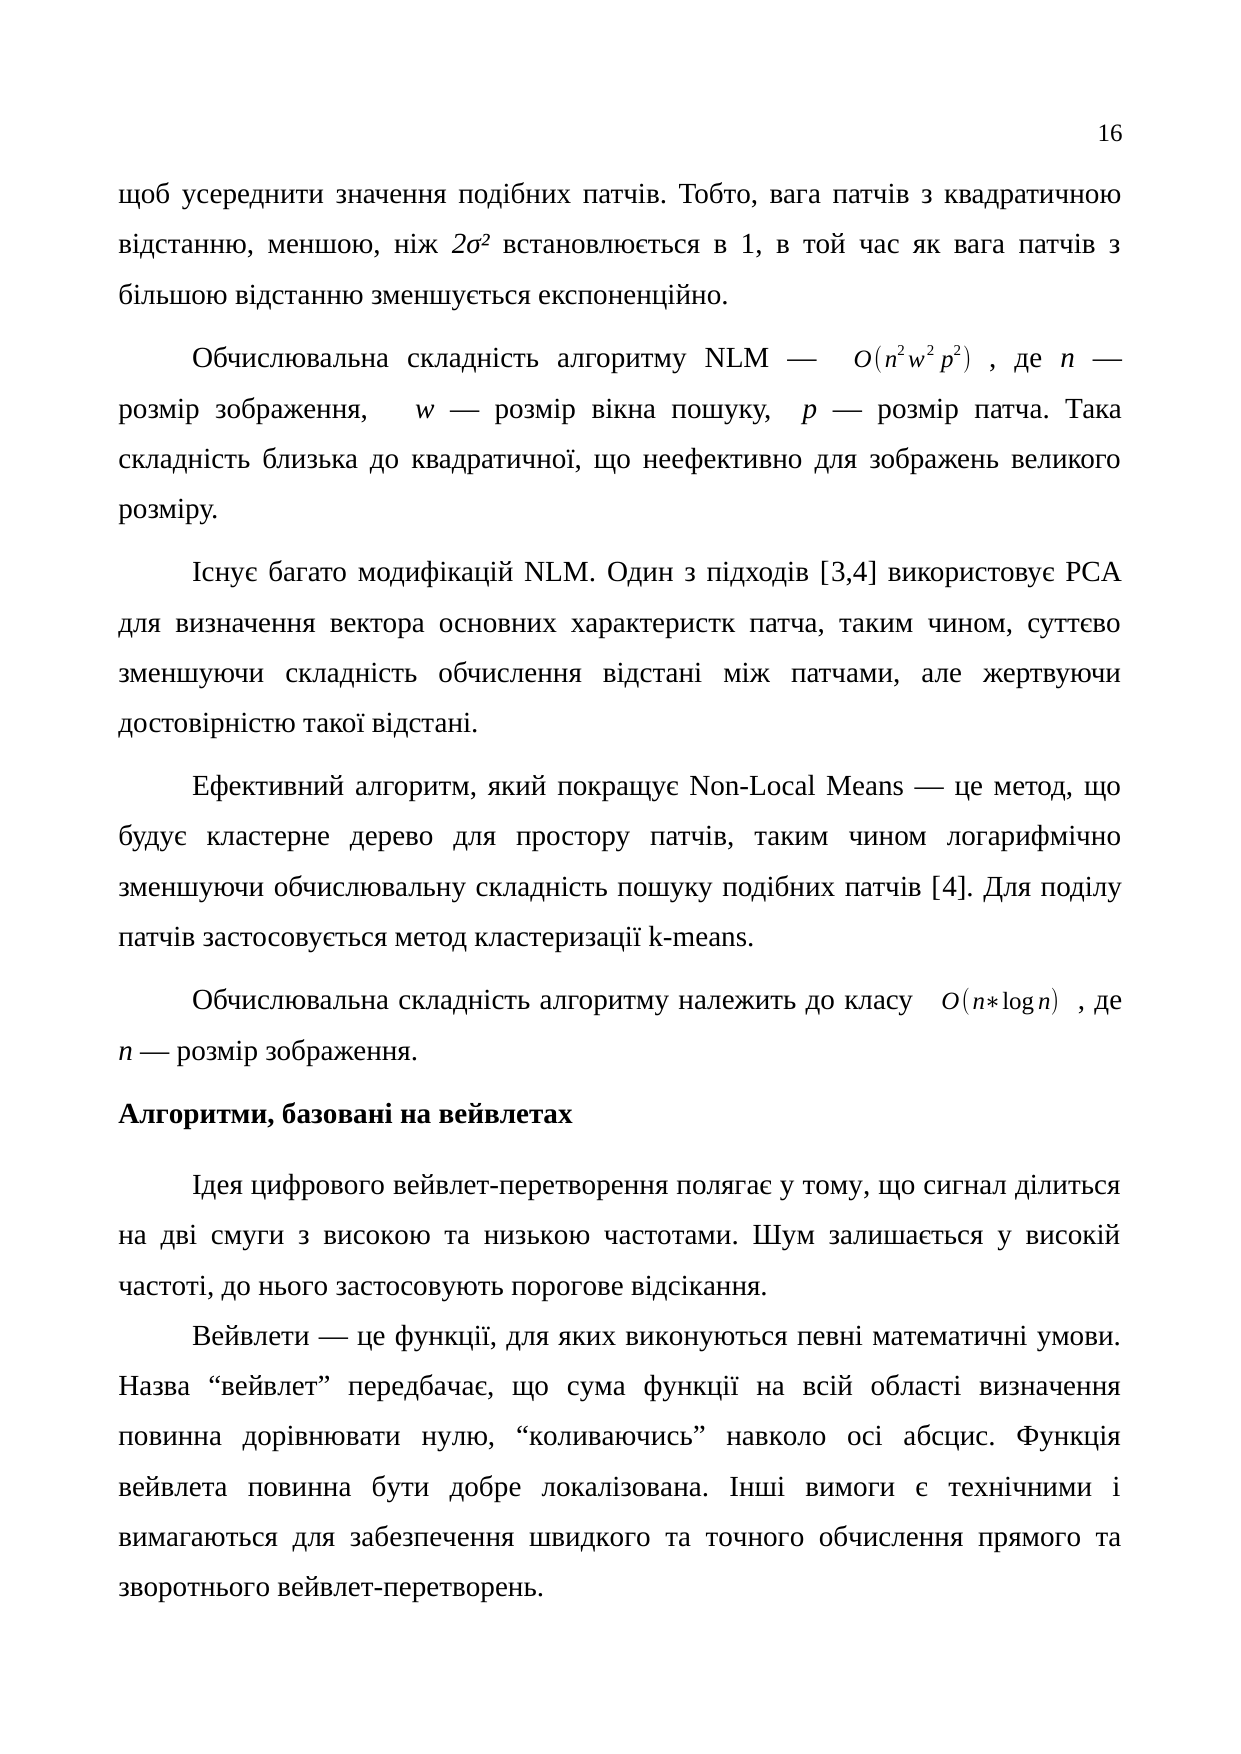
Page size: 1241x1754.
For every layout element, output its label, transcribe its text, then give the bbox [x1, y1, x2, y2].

text Обчислювальна складність алгоритму належить до класу , де n — розмір зображення. [118, 982, 1122, 1067]
text Алгоритми, базовані на вейвлетах [118, 1096, 1122, 1129]
text Обчислювальна складність алгоритму NLM — , де n — розмір зображення, w — розмір вікна пошуку, p — розмір патча. Така складність близька до квадратичної, що неефективно для зображень великого розміру. [118, 340, 1122, 525]
text Вейвлети — це функції, для яких виконуються певні математичні умови. Назва “вейвлет” передбачає, що сума функції на всій області визначення повинна дорівнювати нулю, “коливаючись” навколо осі абсцис. Функція вейвлета повинна бути добре локалізована. Інші вимоги є технічними і вимагаються для забезпечення швидкого та точного обчислення прямого та зворотнього вейвлет-перетворень. [118, 1318, 1122, 1603]
text Існує багато модифікацій NLM. Один з підходів [3,4] використовує PCA для визначення вектора основних характеристк патча, таким чином, суттєво зменшуючи складність обчислення відстані між патчами, але жертвуючи достовірністю такої відстані. [118, 554, 1122, 739]
text щоб усереднити значення подібних патчів. Тобто, вага патчів з квадратичною відстанню, меншою, ніж 2σ² встановлюється в 1, в той час як вага патчів з більшою відстанню зменшується експоненційно. [118, 176, 1122, 311]
text Ідея цифрового вейвлет-перетворення полягає у тому, що сигнал ділиться на дві смуги з високою та низькою частотами. Шум залишається у високій частоті, до нього застосовують порогове відсікання. [118, 1167, 1122, 1301]
text Ефективний алгоритм, який покращує Non-Local Means — це метод, що будує кластерне дерево для простору патчів, таким чином логарифмічно зменшуючи обчислювальну складність пошуку подібних патчів [4]. Для поділу патчів застосовується метод кластеризації k-means. [118, 768, 1122, 953]
